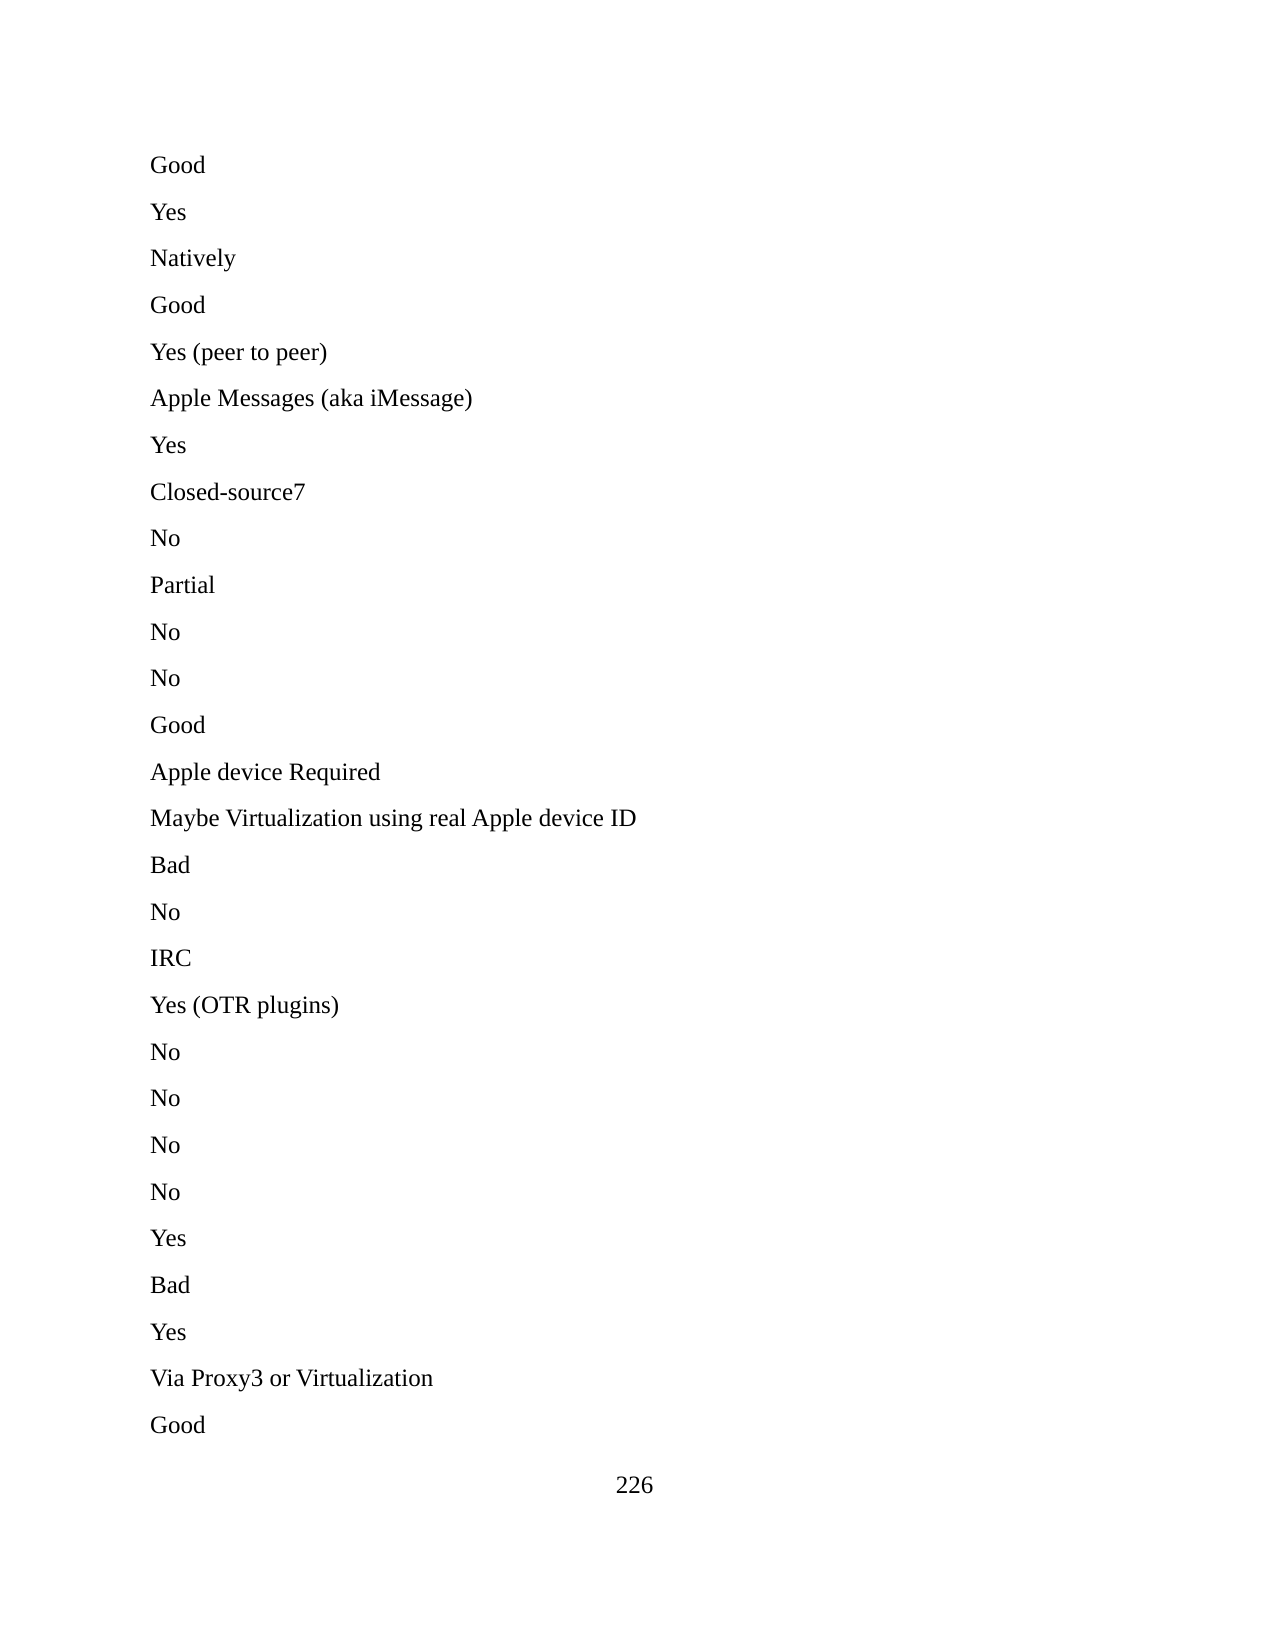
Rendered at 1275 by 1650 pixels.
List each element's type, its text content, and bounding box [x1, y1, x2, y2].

text No [150, 663, 1125, 692]
text Yes (peer to peer) [150, 337, 1125, 365]
text Good [150, 710, 1125, 739]
text Good [150, 150, 1125, 179]
text Via Proxy3 or Virtualization [150, 1363, 1125, 1392]
text Apple device Required [150, 757, 1125, 785]
text Bad [150, 850, 1125, 879]
text Yes [150, 1223, 1125, 1252]
text No [150, 1177, 1125, 1205]
text Good [150, 1410, 1125, 1439]
text No [150, 1130, 1125, 1159]
text Maybe Virtualization using real Apple device ID [150, 803, 1125, 832]
text Closed-source7 [150, 477, 1125, 505]
text Yes [150, 430, 1125, 459]
text Good [150, 290, 1125, 319]
text No [150, 897, 1125, 925]
text Yes [150, 1317, 1125, 1345]
text No [150, 617, 1125, 645]
text Bad [150, 1270, 1125, 1299]
text Yes [150, 197, 1125, 225]
text Natively [150, 243, 1125, 272]
text No [150, 523, 1125, 552]
text Partial [150, 570, 1125, 599]
text No [150, 1037, 1125, 1065]
text No [150, 1083, 1125, 1112]
text IRC [150, 943, 1125, 972]
text Apple Messages (aka iMessage) [150, 383, 1125, 412]
text Yes (OTR plugins) [150, 990, 1125, 1019]
